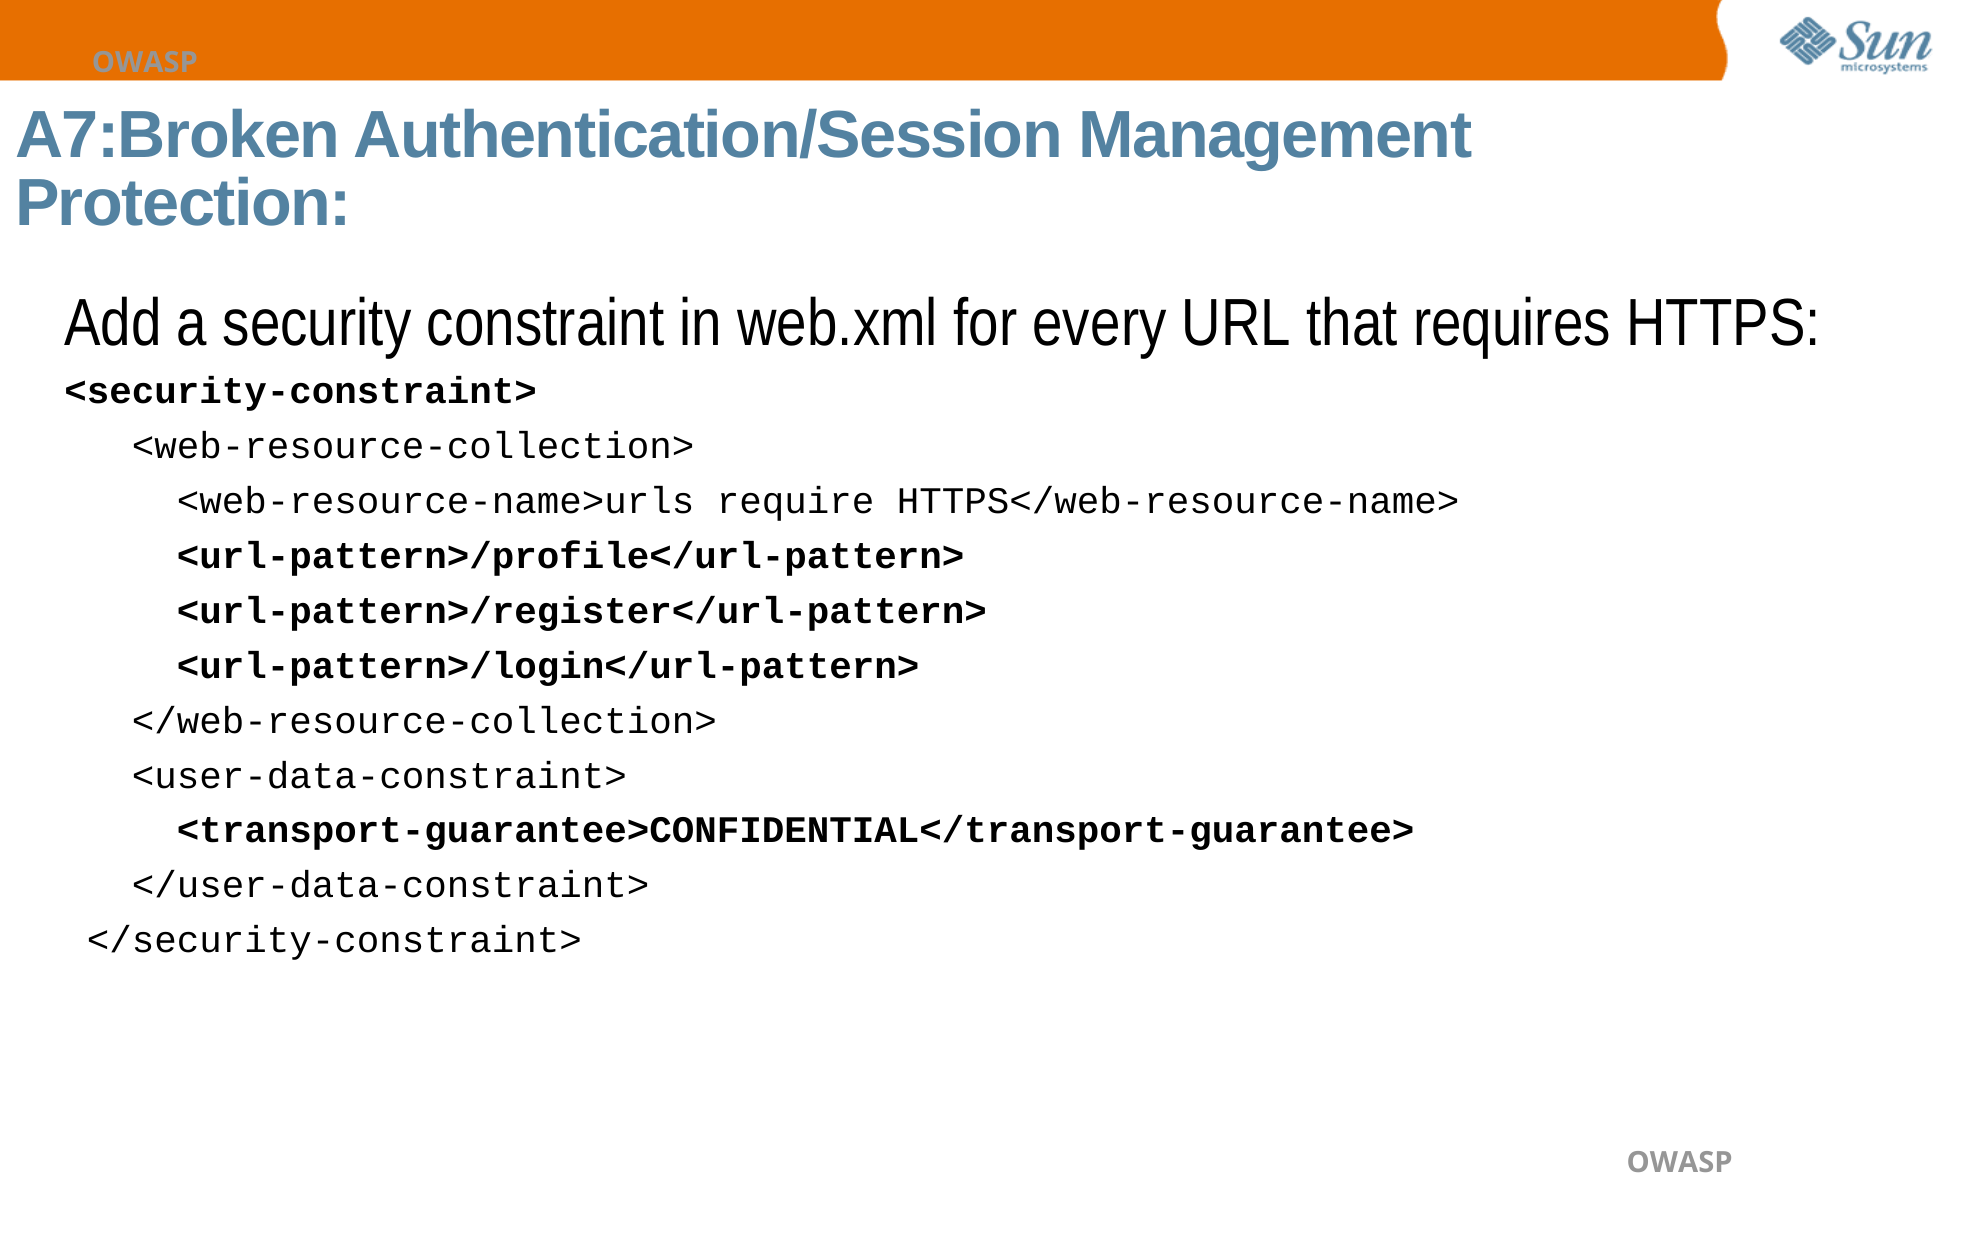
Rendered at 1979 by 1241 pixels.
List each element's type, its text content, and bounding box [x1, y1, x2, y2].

title A7:Broken Authentication/Session Management Protection: [0, 84, 1979, 259]
picture [0, 0, 1979, 83]
list Add a security constraint in web.xml for every URL that requires HTTPS: <security-constraint> <web-resource-collection> <web-resource-name>urls require HTTPS</web-resource-name> <url-pattern>/profile</url-pattern> <url-pattern>/register</url-pattern> <url-pattern>/login</url-pattern> </web-resource-collection> <user-data-constraint> <transport-guarantee>CONFIDENTIAL</transport-guarantee> </user-data-constraint> </security-constraint> [49, 275, 1979, 1130]
